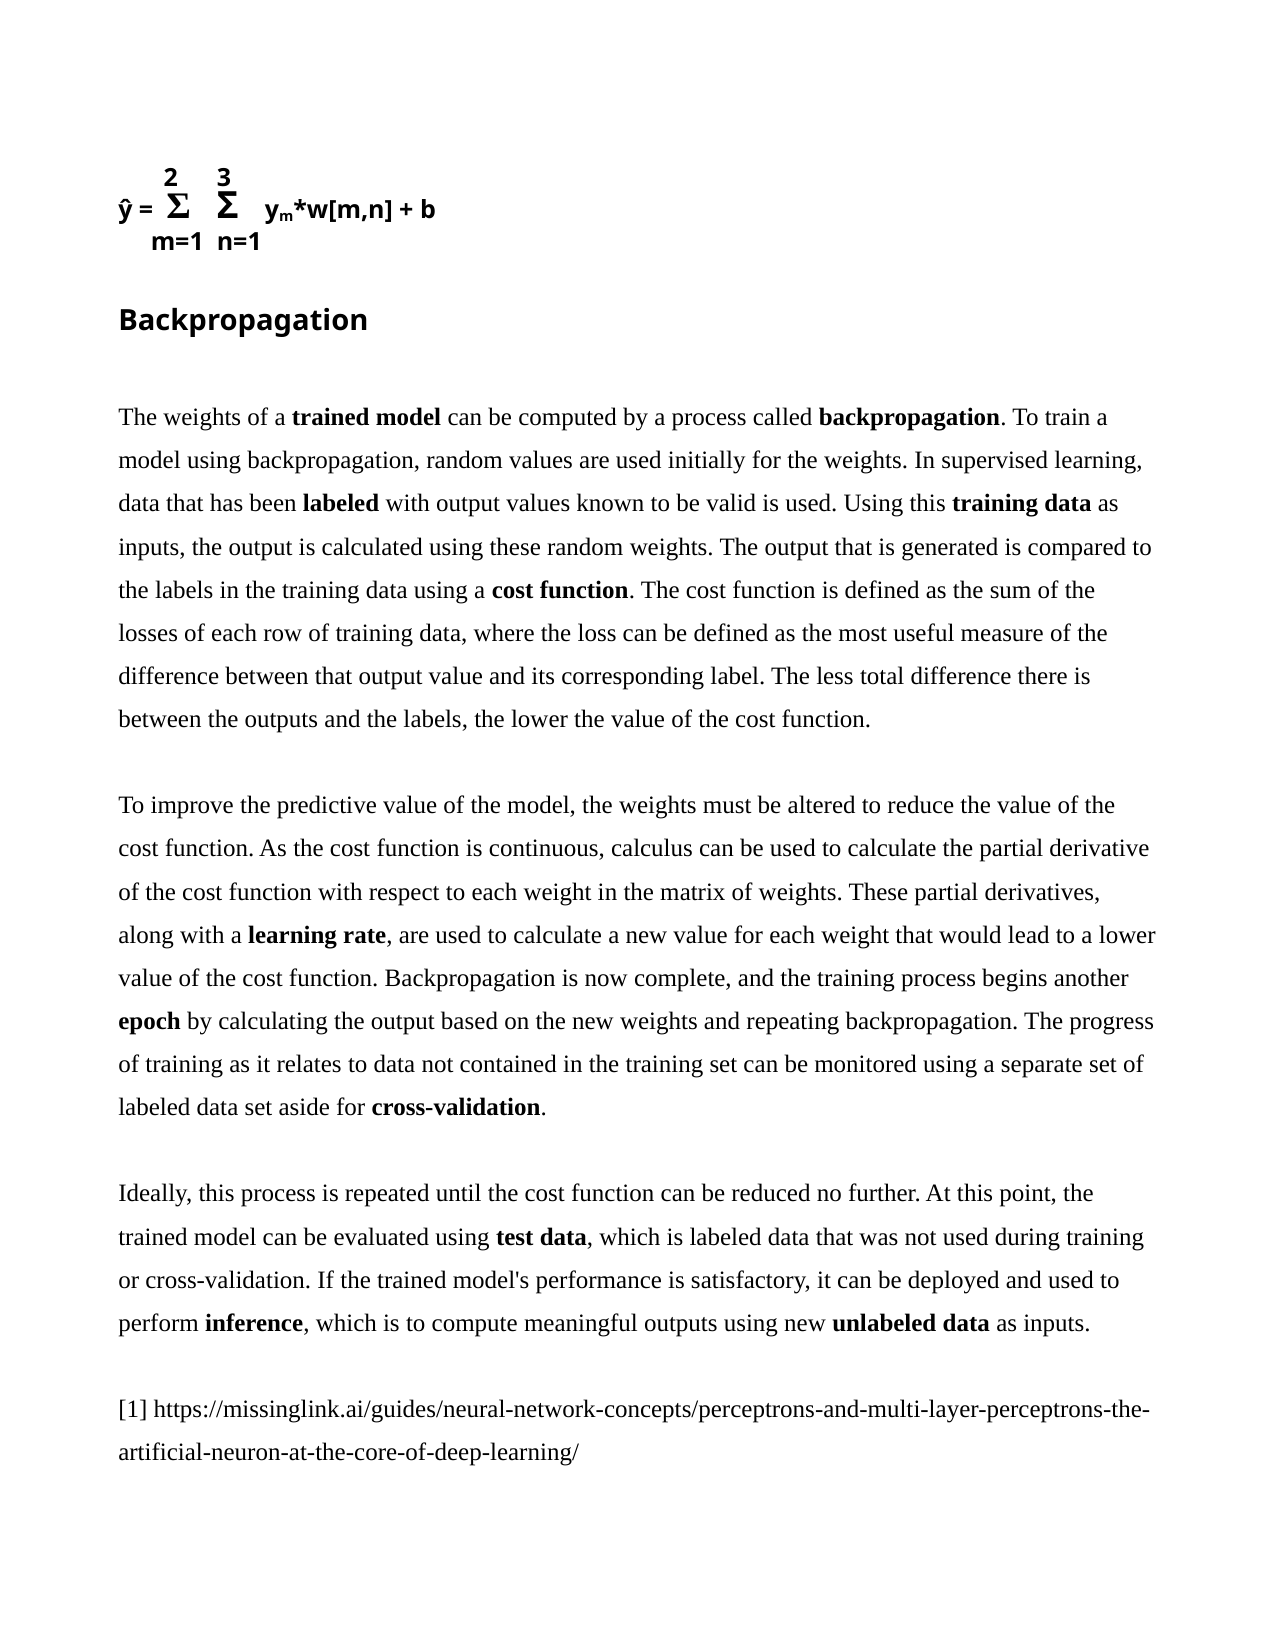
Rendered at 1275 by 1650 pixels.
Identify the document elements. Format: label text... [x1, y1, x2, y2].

text The weights of a trained model can be computed by a process called backpropagation. To train a model using backpropagation, random values are used initially for the weights. In supervised learning, data that has been labeled with output values known to be valid is used. Using this training data as inputs, the output is calculated using these random weights. The output that is generated is compared to the labels in the training data using a cost function. The cost function is defined as the sum of the losses of each row of training data, where the loss can be defined as the most useful measure of the difference between that output value and its corresponding label. The less total difference there is between the outputs and the labels, the lower the value of the cost function. [118, 402, 1157, 733]
text [1] https://missinglink.ai/guides/neural-network-concepts/perceptrons-and-multi-layer-perceptrons-the-artificial-neuron-at-the-core-of-deep-learning/ [118, 1394, 1157, 1466]
text 2 3 [118, 161, 1157, 193]
text To improve the predictive value of the model, the weights must be altered to reduce the value of the cost function. As the cost function is continuous, calculus can be used to calculate the partial derivative of the cost function with respect to each weight in the matrix of weights. These partial derivatives, along with a learning rate, are used to calculate a new value for each weight that would lead to a lower value of the cost function. Backpropagation is now complete, and the training process begins another epoch by calculating the output based on the new weights and repeating backpropagation. The progress of training as it relates to data not contained in the training set can be monitored using a separate set of labeled data set aside for cross-validation. [118, 790, 1157, 1121]
text Backpropagation [118, 300, 1157, 339]
text ŷ = Σ Σ ym*w[m,n] + b [118, 193, 1157, 225]
text m=1 n=1 [118, 225, 1157, 257]
text Ideally, this process is repeated until the cost function can be reduced no further. At this point, the trained model can be evaluated using test data, which is labeled data that was not used during training or cross-validation. If the trained model's performance is satisfactory, it can be deployed and used to perform inference, which is to compute meaningful outputs using new unlabeled data as inputs. [118, 1178, 1157, 1337]
